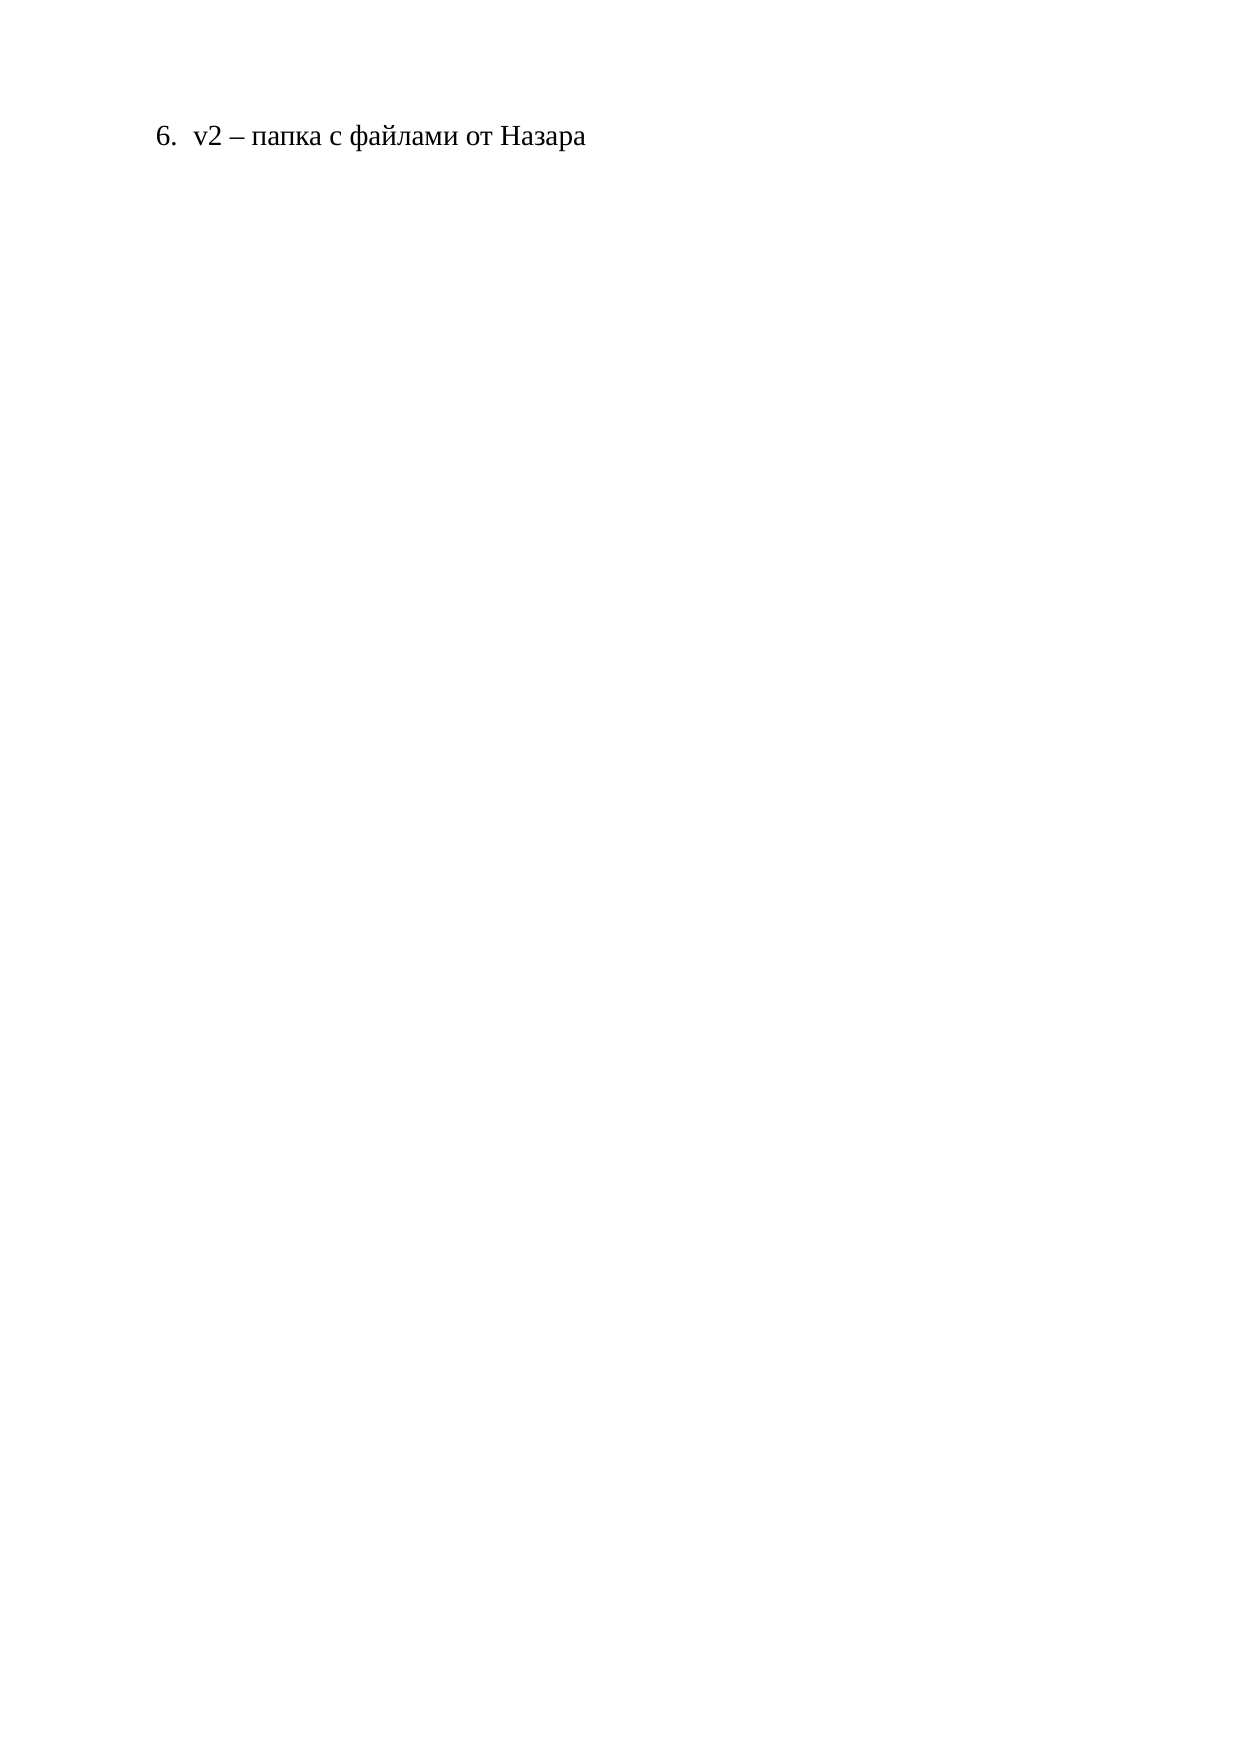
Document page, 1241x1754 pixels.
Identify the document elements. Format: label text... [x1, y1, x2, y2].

list v2 – папка с файлами от Назара [156, 118, 1122, 152]
